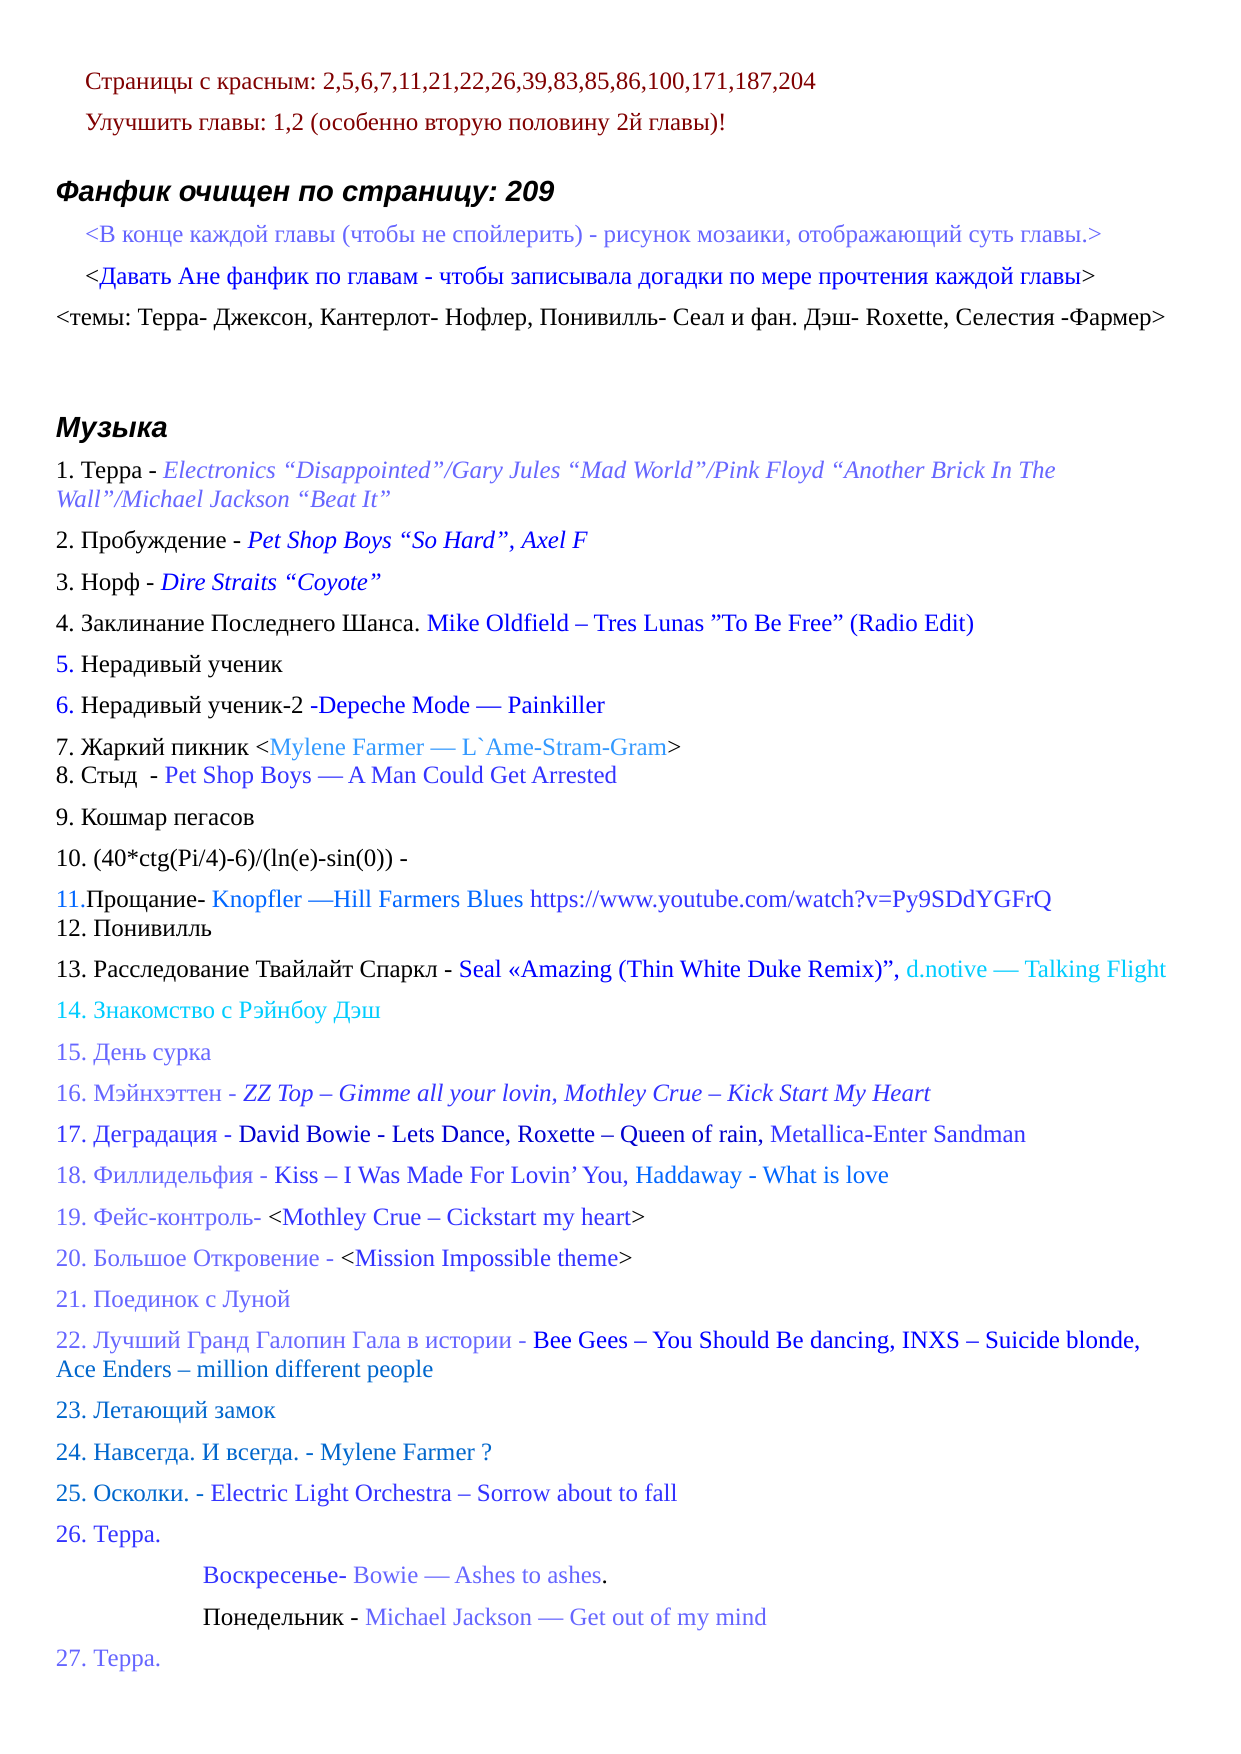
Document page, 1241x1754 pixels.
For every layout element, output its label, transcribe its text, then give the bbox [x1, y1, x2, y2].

text 2. Пробуждение - Pet Shop Boys “So Hard”, Axel F [56, 526, 1173, 554]
text 11.Прощание- Knopfler —Hill Farmers Blues https://www.youtube.com/watch?v=Py9SDdYGFrQ 12. Понивилль [56, 884, 1173, 942]
text <темы: Терра- Джексон, Кантерлот- Нофлер, Понивилль- Сеал и фан. Дэш- Roxette, Селестия -Фармер> [56, 302, 1173, 331]
text 24. Навсегда. И всегда. - Mylene Farmer ? [56, 1437, 1173, 1466]
text 1. Терра - Electronics “Disappointed”/Gary Jules “Mad World”/Pink Floyd “Another Brick In The Wall”/Michael Jackson “Beat It” [56, 456, 1173, 513]
text Улучшить главы: 1,2 (особенно вторую половину 2й главы)! [56, 107, 1173, 136]
text 3. Норф - Dire Straits “Coyote” [56, 567, 1173, 596]
text 15. День сурка [56, 1037, 1173, 1066]
text Понедельник - Michael Jackson — Get out of my mind [56, 1602, 1173, 1631]
text <Давать Ане фанфик по главам - чтобы записывала догадки по мере прочтения каждой главы> [56, 261, 1173, 289]
text 25. Осколки. - Electric Light Orchestra – Sorrow about to fall [56, 1478, 1173, 1507]
text 19. Фейс-контроль- <Mothley Crue – Cickstart my heart> [56, 1202, 1173, 1231]
text 16. Мэйнхэттен - ZZ Top – Gimme all your lovin, Mothley Crue – Kick Start My Heart [56, 1078, 1173, 1107]
text 17. Деградация - David Bowie - Lets Dance, Roxette – Queen of rain, Metallica-Enter Sandman [56, 1119, 1173, 1148]
text 26. Терра. [56, 1519, 1173, 1548]
text <В конце каждой главы (чтобы не спойлерить) - рисунок мозаики, отображающий суть главы.> [56, 219, 1173, 248]
text 7. Жаркий пикник <Mylene Farmer — L`Ame-Stram-Gram> 8. Стыд - Pet Shop Boys — A Man Could Get Arrested [56, 732, 1173, 789]
text 14. Знакомство с Рэйнбоу Дэш [56, 996, 1173, 1024]
text 13. Расследование Твайлайт Спаркл - Seal «Amazing (Thin White Duke Remix)”, d.notive — Talking Flight [56, 954, 1173, 983]
text Воскресенье- Bowie — Ashes to ashes. [56, 1561, 1173, 1589]
text 4. Заклинание Последнего Шанса. Mike Oldfield – Tres Lunas ”To Be Free” (Radio Edit) [56, 608, 1173, 637]
text Страницы с красным: 2,5,6,7,11,21,22,26,39,83,85,86,100,171,187,204 [56, 66, 1173, 95]
text 22. Лучший Гранд Галопин Гала в истории - Bee Gees – You Should Be dancing, INXS – Suicide blonde, Ace Enders – million different people [56, 1326, 1173, 1383]
subtitle Музыка [56, 409, 1173, 443]
text 6. Нерадивый ученик-2 -Depeche Mode — Painkiller [56, 691, 1173, 719]
text 18. Филлидельфия - Kiss – I Was Made For Lovin’ You, Haddaway - What is love [56, 1161, 1173, 1189]
subtitle Фанфик очищен по страницу: 209 [56, 173, 1173, 207]
text 10. (40*ctg(Pi/4)-6)/(ln(e)-sin(0)) - [56, 843, 1173, 872]
text 5. Нерадивый ученик [56, 649, 1173, 678]
text 9. Кошмар пегасов [56, 802, 1173, 831]
text 20. Большое Откровение - <Mission Impossible theme> [56, 1243, 1173, 1272]
text 21. Поединок с Луной [56, 1284, 1173, 1313]
text 23. Летающий замок [56, 1396, 1173, 1424]
text 27. Терра. [56, 1643, 1173, 1672]
